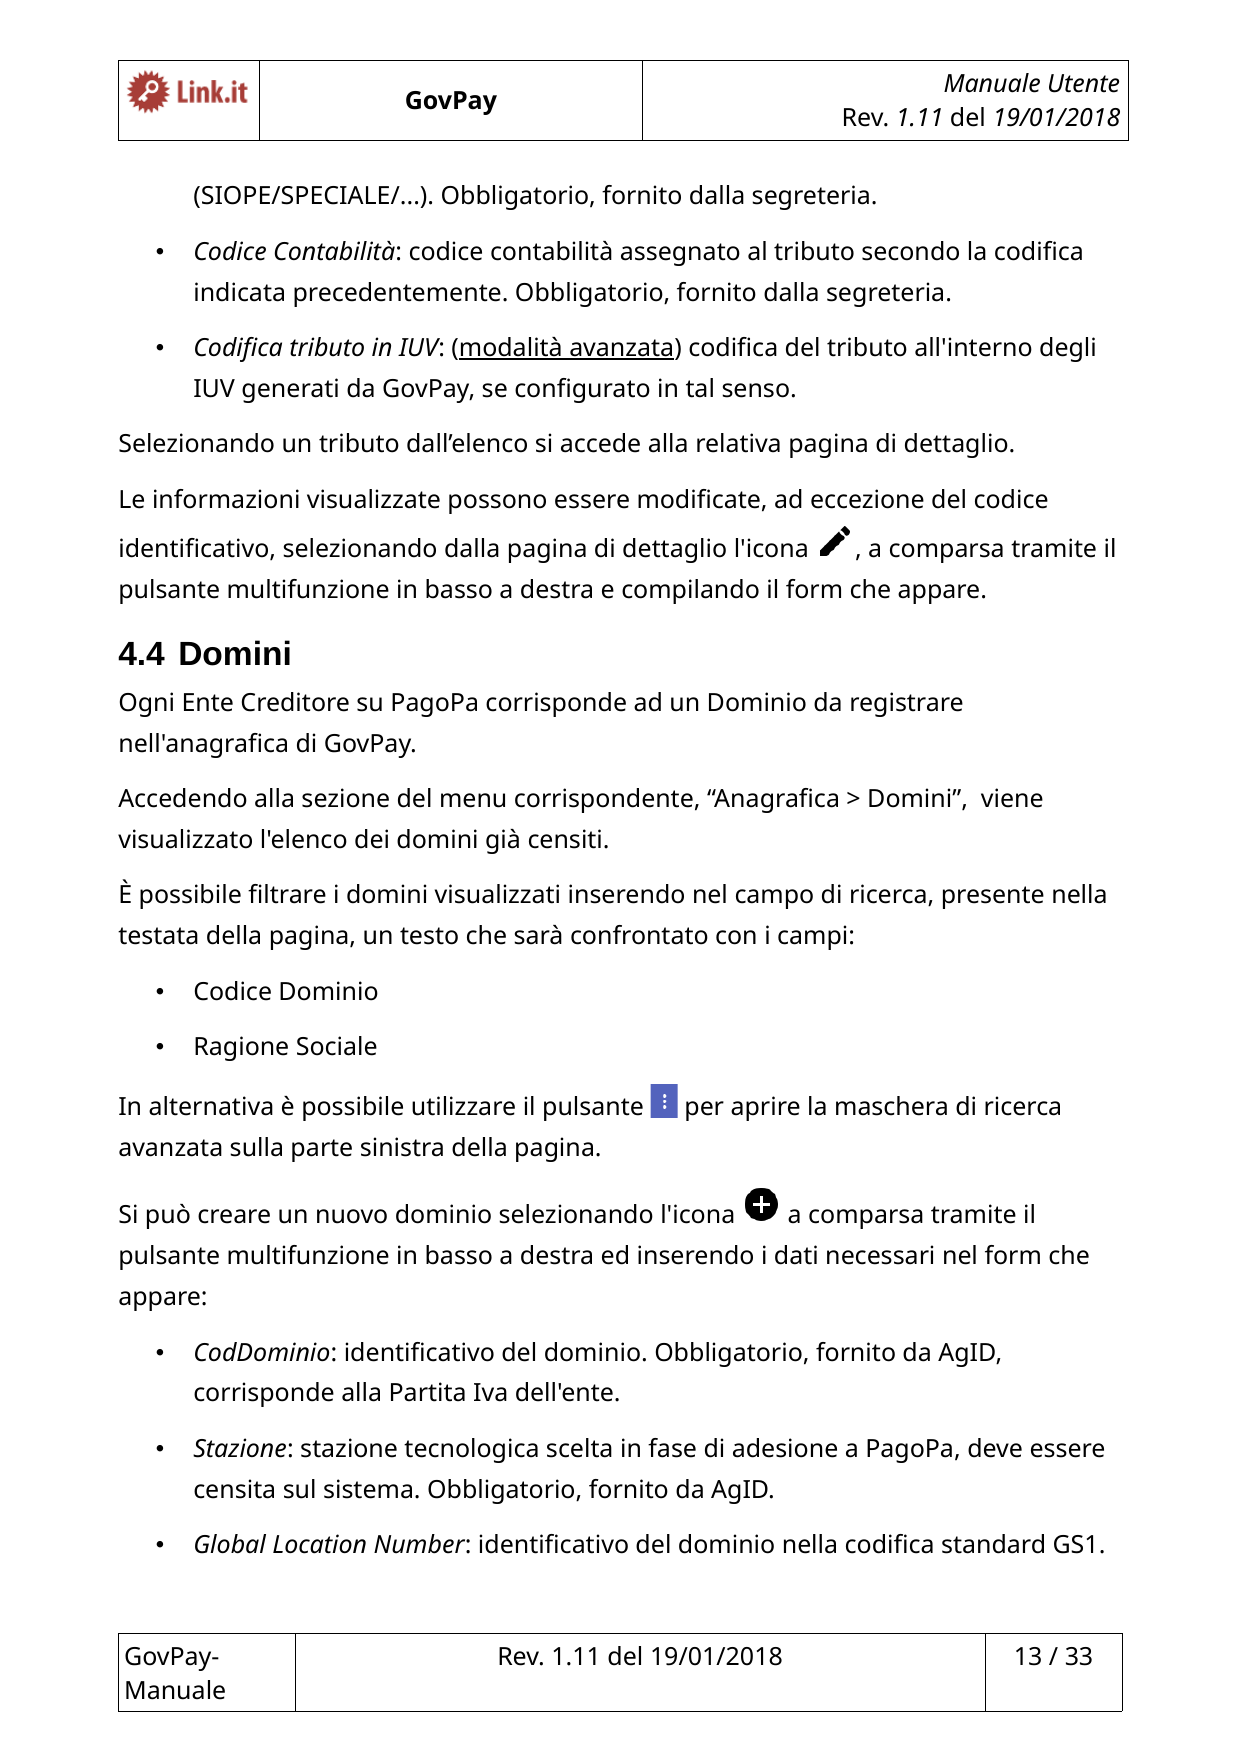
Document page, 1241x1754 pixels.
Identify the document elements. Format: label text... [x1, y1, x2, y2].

list Codifica tributo in IUV: (modalità avanzata) codifica del tributo all'interno degli IUV generati da GovPay, se configurato in tal senso. [156, 329, 1122, 404]
text Accedendo alla sezione del menu corrispondente, “Anagrafica > Domini”, viene visualizzato l'elenco dei domini già censiti. [118, 781, 1122, 856]
text Selezionando un tributo dall’elenco si accede alla relativa pagina di dettaglio. [118, 426, 1122, 460]
picture [815, 522, 855, 561]
list Global Location Number: identificativo del dominio nella codifica standard GS1. [156, 1527, 1122, 1561]
list Codice Dominio [156, 973, 1122, 1007]
text È possibile filtrare i domini visualizzati inserendo nel campo di ricerca, presente nella testata della pagina, un testo che sarà confrontato con i campi: [118, 877, 1122, 952]
text In alternativa è possibile utilizzare il pulsante per aprire la maschera di ricerca avanzata sulla parte sinistra della pagina. [118, 1084, 1122, 1164]
list Codice Contabilità: codice contabilità assegnato al tributo secondo la codifica indicata precedentemente. Obbligatorio, fornito dalla segreteria. [156, 233, 1122, 308]
text Le informazioni visualizzate possono essere modificate, ad eccezione del codice identificativo, selezionando dalla pagina di dettaglio l'icona , a comparsa tramite il pulsante multifunzione in basso a destra e compilando il form che appare. [118, 481, 1122, 606]
text Si può creare un nuovo dominio selezionando l'icona a comparsa tramite il pulsante multifunzione in basso a destra ed inserendo i dati necessari nel form che appare: [118, 1185, 1122, 1313]
list CodDominio: identificativo del dominio. Obbligatorio, fornito da AgID, corrisponde alla Partita Iva dell'ente. [156, 1334, 1122, 1409]
picture [742, 1185, 781, 1224]
list (SIOPE/SPECIALE/...). Obbligatorio, fornito dalla segreteria. [156, 178, 1122, 212]
picture [123, 65, 254, 119]
list Stazione: stazione tecnologica scelta in fase di adesione a PagoPa, deve essere censita sul sistema. Obbligatorio, fornito da AgID. [156, 1431, 1122, 1505]
list Ragione Sociale [156, 1029, 1122, 1063]
subtitle Domini [118, 633, 1122, 672]
text Ogni Ente Creditore su PagoPa corrisponde ad un Dominio da registrare nell'anagrafica di GovPay. [118, 684, 1122, 759]
picture [650, 1084, 678, 1118]
